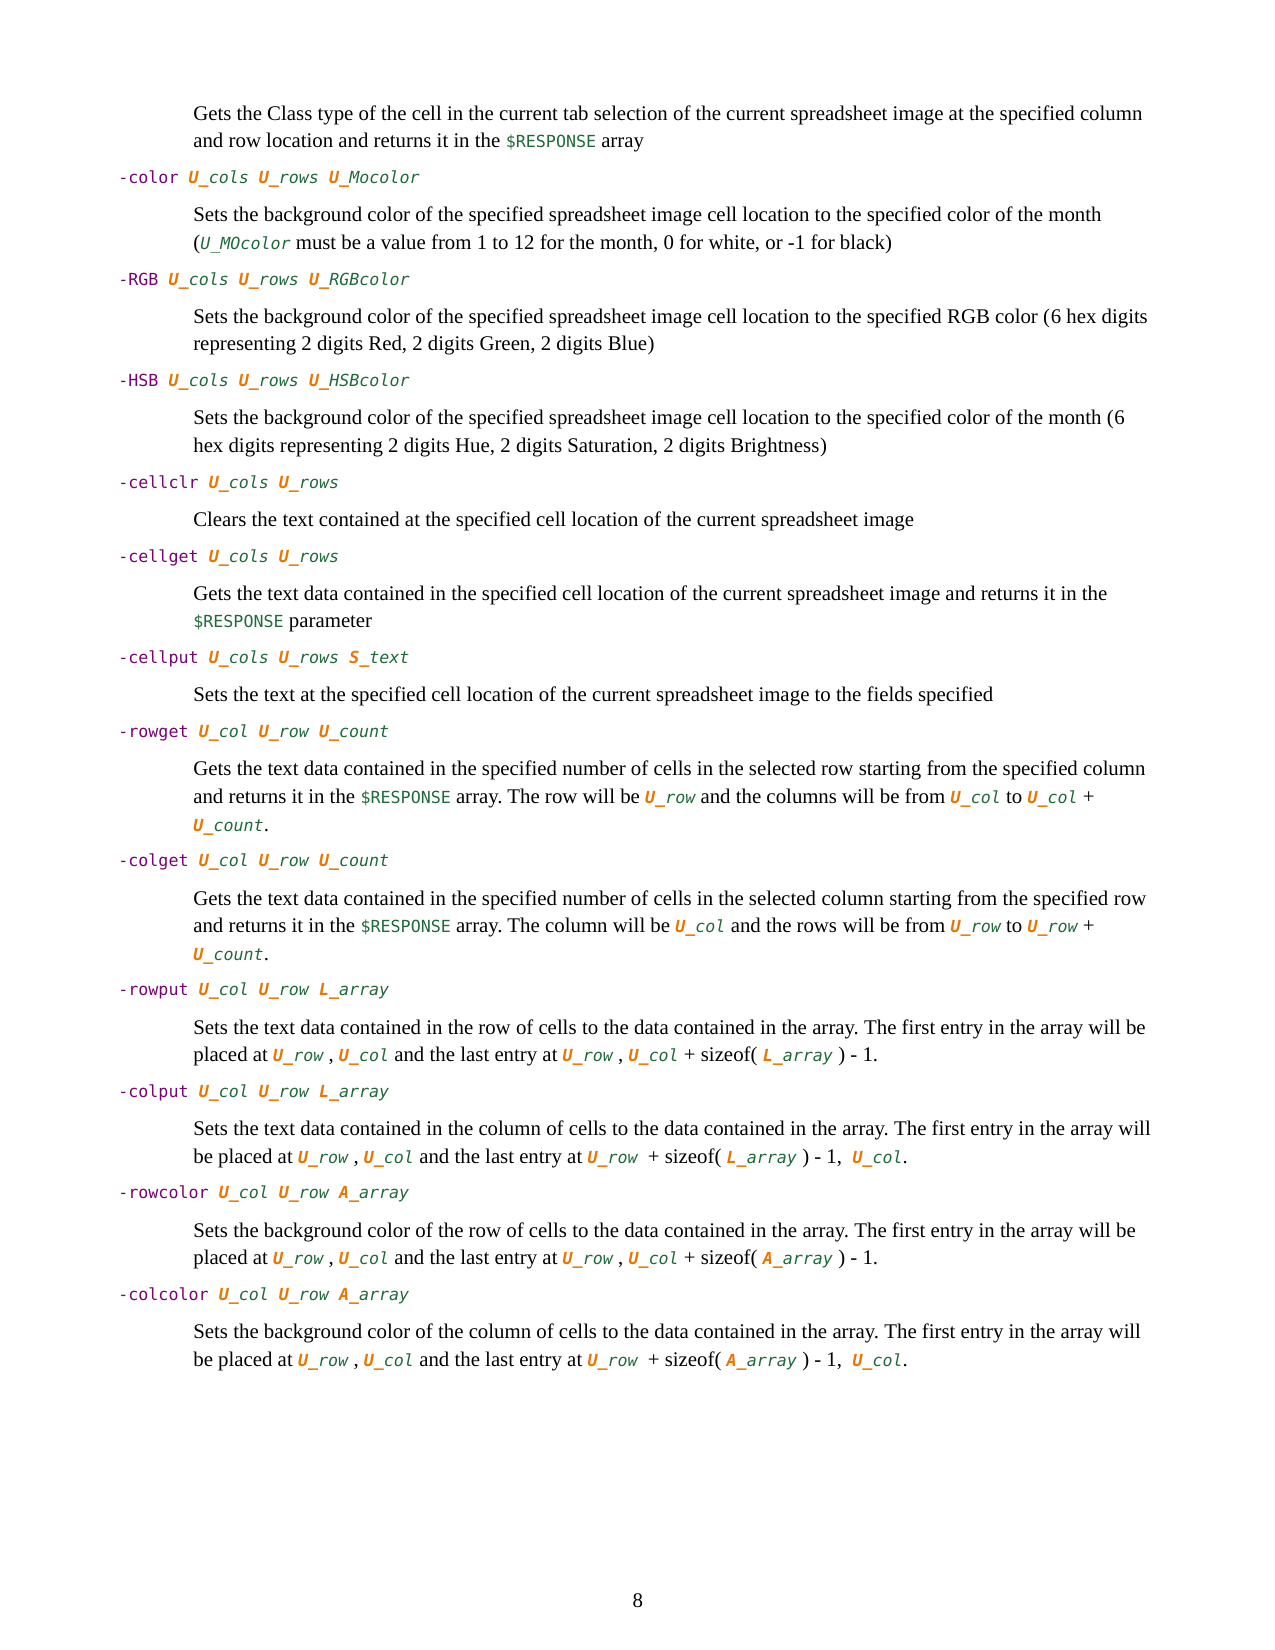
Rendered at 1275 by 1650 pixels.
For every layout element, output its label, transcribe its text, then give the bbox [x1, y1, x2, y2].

subtitle Sets the background color of the specified spreadsheet image cell location to the specified RGB color (6 hex digits representing 2 digits Red, 2 digits Green, 2 digits Blue) [193, 304, 1157, 355]
subtitle -colcolor U_col U_row A_array [118, 1285, 1157, 1304]
subtitle Sets the background color of the specified spreadsheet image cell location to the specified color of the month (U_MOcolor must be a value from 1 to 12 for the month, 0 for white, or -1 for black) [193, 202, 1157, 254]
subtitle Sets the text at the specified cell location of the current spreadsheet image to the fields specified [193, 682, 1157, 706]
subtitle -colput U_col U_row L_array [118, 1082, 1157, 1101]
subtitle -colget U_col U_row U_count [118, 851, 1157, 871]
subtitle -rowcolor U_col U_row A_array [118, 1183, 1157, 1203]
subtitle Gets the text data contained in the specified number of cells in the selected row starting from the specified column and returns it in the $RESPONSE array. The row will be U_row and the columns will be from U_col to U_col + U_count. [193, 756, 1157, 836]
subtitle -cellclr U_cols U_rows [118, 472, 1157, 492]
subtitle Gets the text data contained in the specified number of cells in the selected column starting from the specified row and returns it in the $RESPONSE array. The column will be U_col and the rows will be from U_row to U_row + U_count. [193, 885, 1157, 965]
subtitle -cellget U_cols U_rows [118, 546, 1157, 566]
subtitle -rowput U_col U_row L_array [118, 980, 1157, 1000]
subtitle Sets the background color of the column of cells to the data contained in the array. The first entry in the array will be placed at U_row , U_col and the last entry at U_row + sizeof( A_array ) - 1, U_col. [193, 1319, 1157, 1371]
subtitle Sets the background color of the row of cells to the data contained in the array. The first entry in the array will be placed at U_row , U_col and the last entry at U_row , U_col + sizeof( A_array ) - 1. [193, 1218, 1157, 1269]
subtitle -color U_cols U_rows U_Mocolor [118, 168, 1157, 187]
subtitle -rowget U_col U_row U_count [118, 722, 1157, 741]
subtitle -RGB U_cols U_rows U_RGBcolor [118, 269, 1157, 289]
subtitle Gets the text data contained in the specified cell location of the current spreadsheet image and returns it in the $RESPONSE parameter [193, 581, 1157, 632]
subtitle Sets the text data contained in the row of cells to the data contained in the array. The first entry in the array will be placed at U_row , U_col and the last entry at U_row , U_col + sizeof( L_array ) - 1. [193, 1014, 1157, 1066]
subtitle Clears the text contained at the specified cell location of the current spreadsheet image [193, 507, 1157, 531]
subtitle Sets the background color of the specified spreadsheet image cell location to the specified color of the month (6 hex digits representing 2 digits Hue, 2 digits Saturation, 2 digits Brightness) [193, 405, 1157, 457]
subtitle -cellput U_cols U_rows S_text [118, 648, 1157, 667]
subtitle -HSB U_cols U_rows U_HSBcolor [118, 371, 1157, 390]
subtitle Sets the text data contained in the column of cells to the data contained in the array. The first entry in the array will be placed at U_row , U_col and the last entry at U_row + sizeof( L_array ) - 1, U_col. [193, 1116, 1157, 1168]
subtitle Gets the Class type of the cell in the current tab selection of the current spreadsheet image at the specified column and row location and returns it in the $RESPONSE array [193, 101, 1157, 152]
